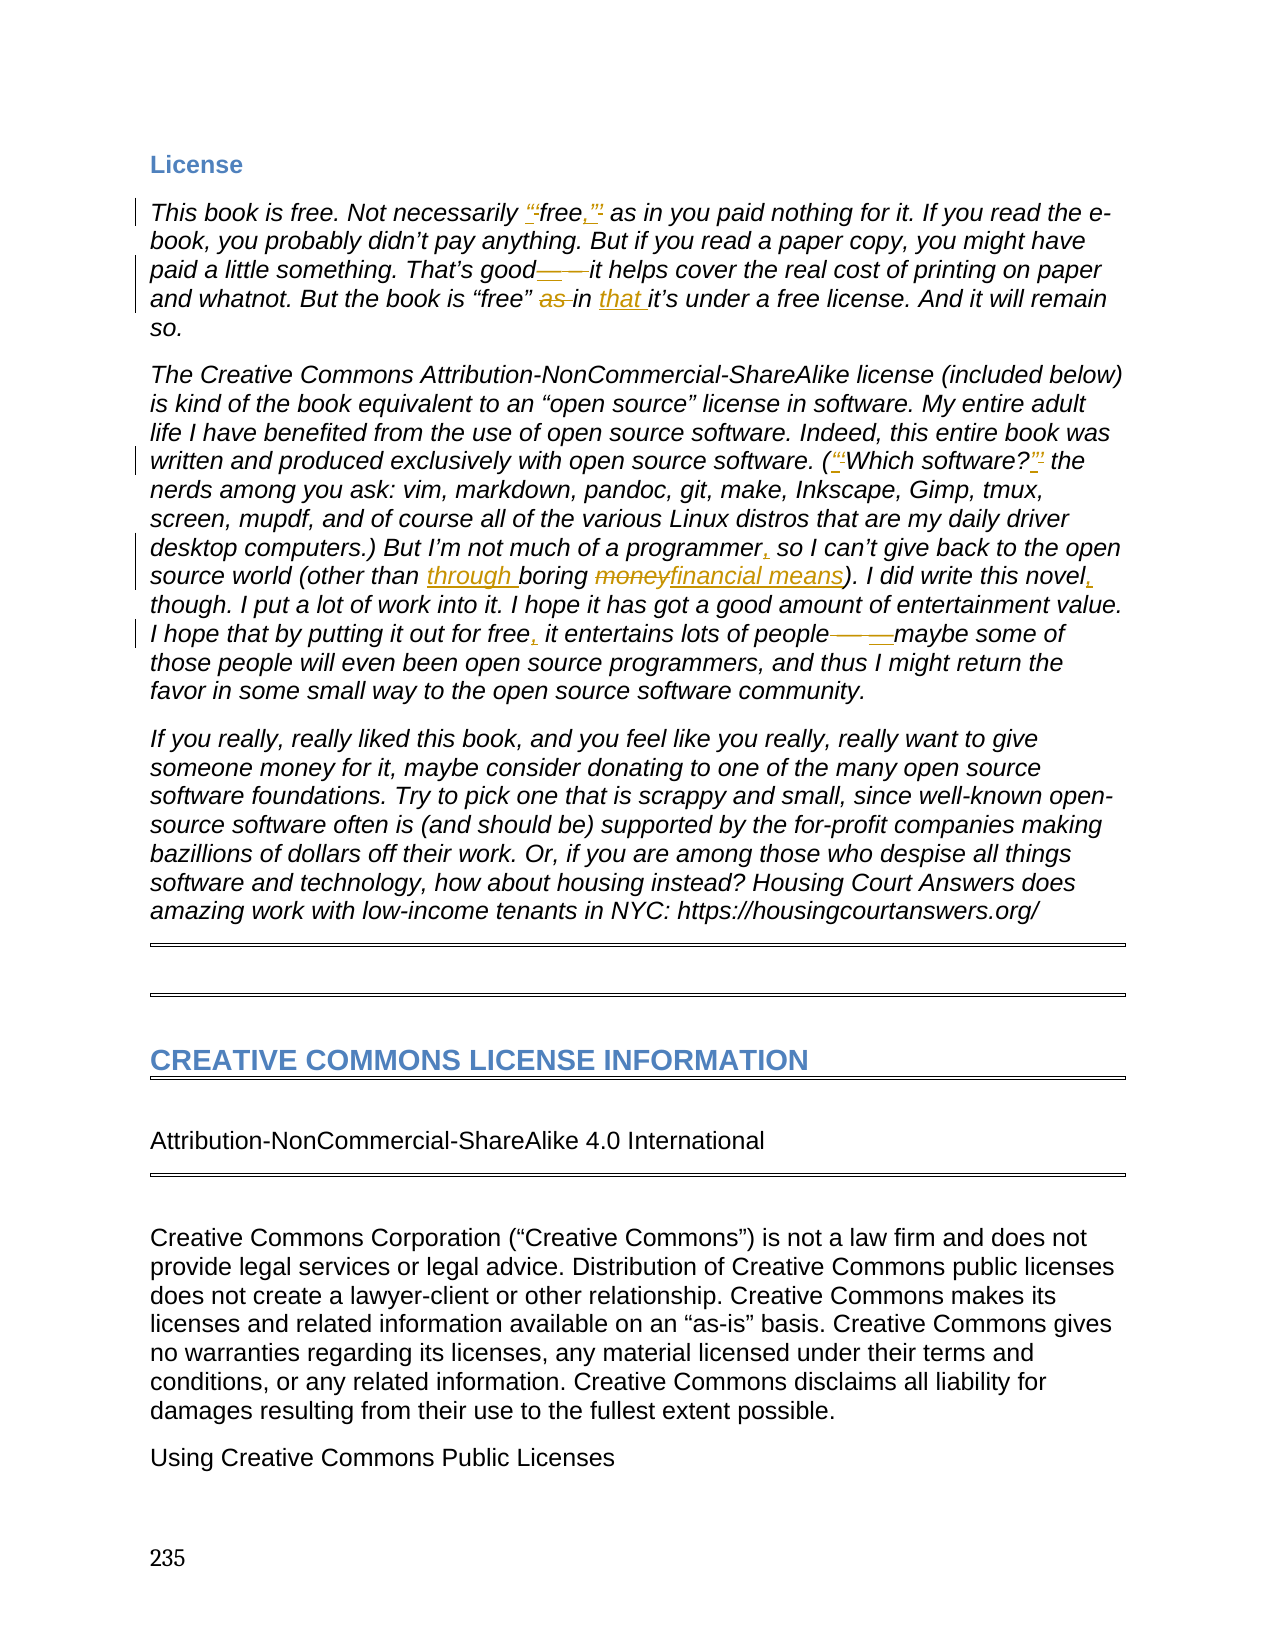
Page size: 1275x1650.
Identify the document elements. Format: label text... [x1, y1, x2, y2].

subtitle License [150, 150, 1125, 179]
text This book is free. Not necessarily “free,” as in you paid nothing for it. If you read the e-book, you probably didn’t pay anything. But if you read a paper copy, you might have paid a little something. That’s good—it helps cover the real cost of printing on paper and whatnot. But the book is “free” in that it’s under a free license. And it will remain so. [150, 197, 1125, 341]
text Using Creative Commons Public Licenses [150, 1443, 1125, 1472]
text Creative Commons Corporation (“Creative Commons”) is not a law firm and does not provide legal services or legal advice. Distribution of Creative Commons public licenses does not create a lawyer-client or other relationship. Creative Commons makes its licenses and related information available on an “as-is” basis. Creative Commons gives no warranties regarding its licenses, any material licensed under their terms and conditions, or any related information. Creative Commons disclaims all liability for damages resulting from their use to the fullest extent possible. [150, 1223, 1125, 1424]
text Attribution-NonCommercial-ShareAlike 4.0 International [150, 1126, 1125, 1155]
text The Creative Commons Attribution-NonCommercial-ShareAlike license (included below) is kind of the book equivalent to an “open source” license in software. My entire adult life I have benefited from the use of open source software. Indeed, this entire book was written and produced exclusively with open source software. (“Which software?” the nerds among you ask: vim, markdown, pandoc, git, make, Inkscape, Gimp, tmux, screen, mupdf, and of course all of the various Linux distros that are my daily driver desktop computers.) But I’m not much of a programmer, so I can’t give back to the open source world (other than through boring financial means). I did write this novel, though. I put a lot of work into it. I hope it has got a good amount of entertainment value. I hope that by putting it out for free, it entertains lots of people—maybe some of those people will even been open source programmers, and thus I might return the favor in some small way to the open source software community. [150, 360, 1125, 705]
text If you really, really liked this book, and you feel like you really, really want to give someone money for it, maybe consider donating to one of the many open source software foundations. Try to pick one that is scrappy and small, since well-known open-source software often is (and should be) supported by the for-profit companies making bazillions of dollars off their work. Or, if you are among those who despise all things software and technology, how about housing instead? Housing Court Answers does amazing work with low-income tenants in NYC: https://housingcourtanswers.org/ [150, 724, 1125, 925]
subtitle CREATIVE COMMONS LICENSE INFORMATION [150, 1043, 1125, 1076]
